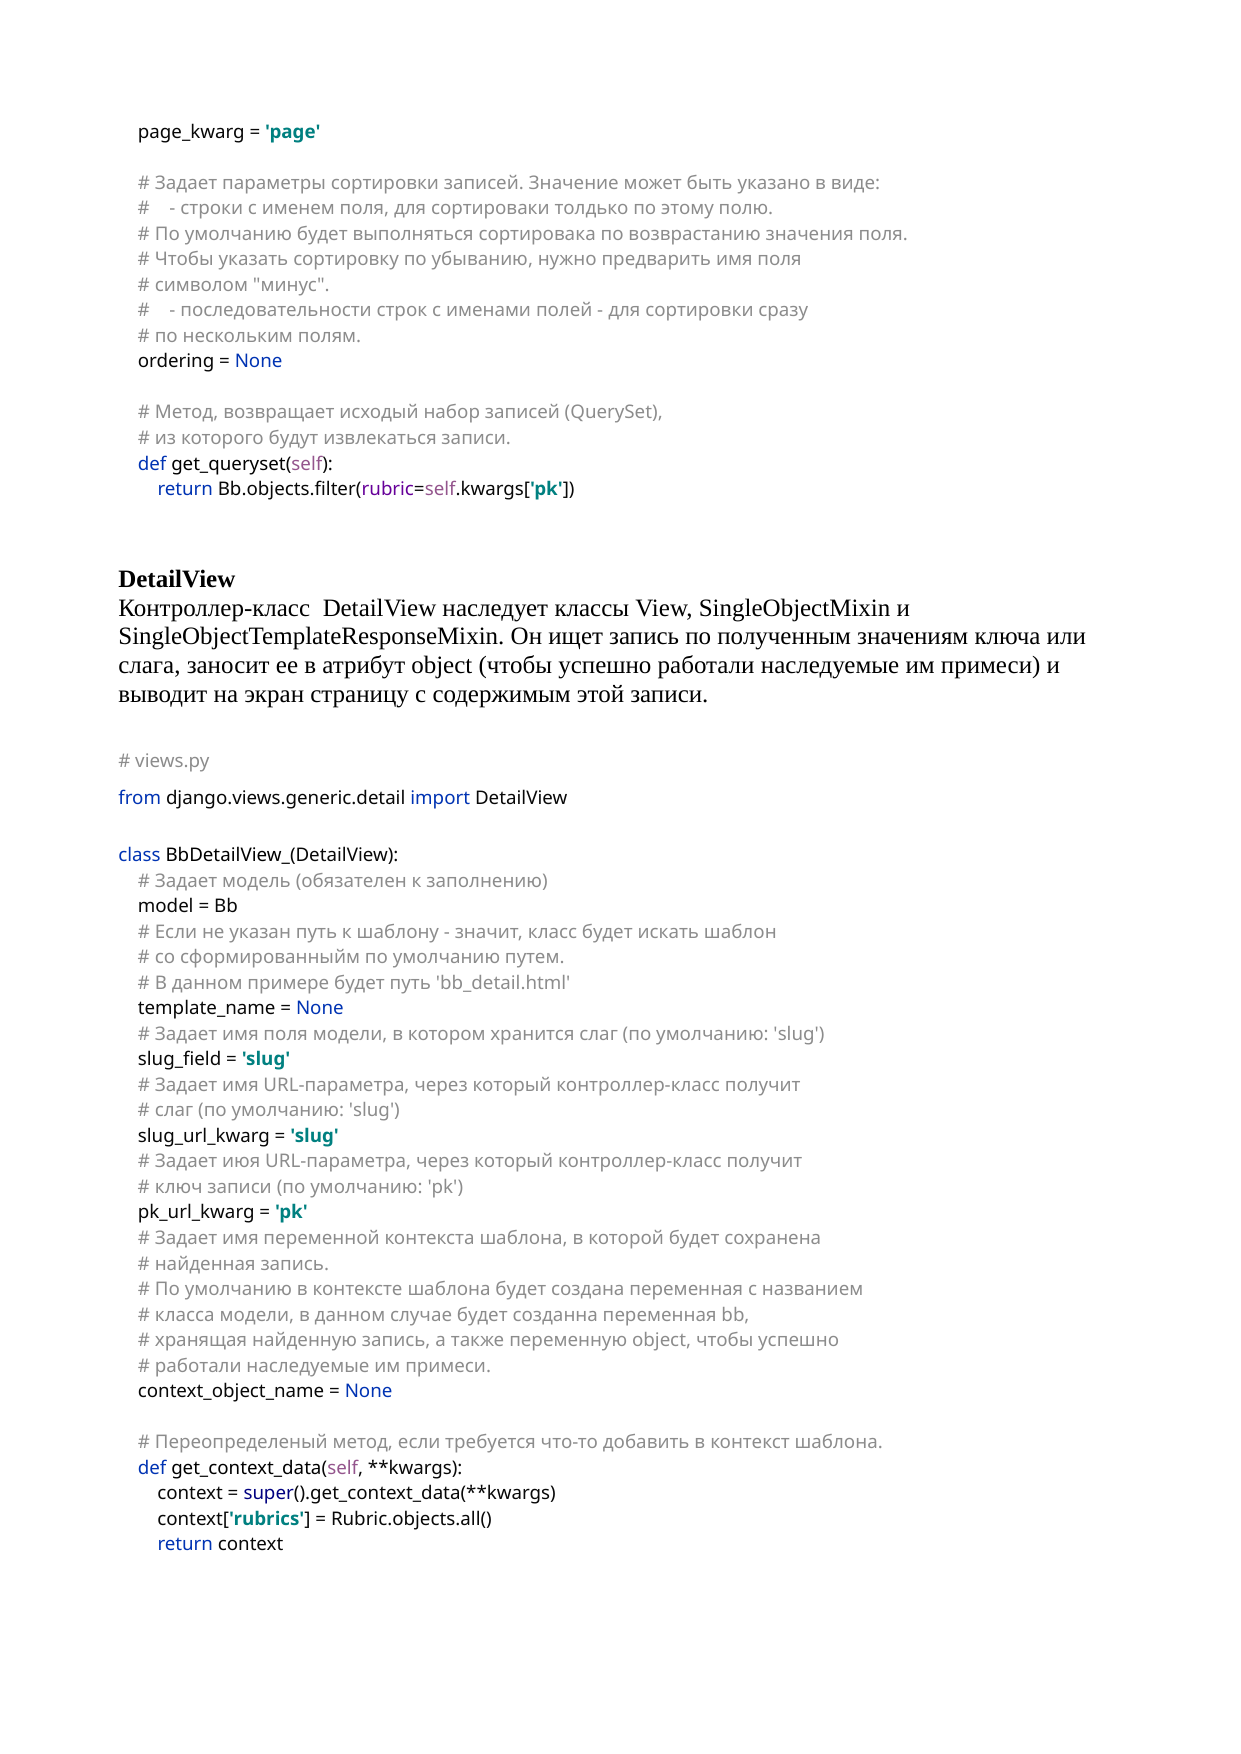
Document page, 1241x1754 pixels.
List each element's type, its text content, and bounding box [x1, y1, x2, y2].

text class BbDetailView_(DetailView): # Задает модель (обязателен к заполнению) model = Bb # Если не указан путь к шаблону - значит, класс будет искать шаблон # со сформированныйм по умолчанию путем. # В данном примере будет путь 'bb_detail.html' template_name = None # Задает имя поля модели, в котором хранится слаг (по умолчанию: 'slug') slug_field = 'slug' # Задает имя URL-параметра, через который контроллер-класс получит # слаг (по умолчанию: 'slug') slug_url_kwarg = 'slug' # Задает июя URL-параметра, через который контроллер-класс получит # ключ записи (по умолчанию: 'pk') pk_url_kwarg = 'pk' # Задает имя переменной контекста шаблона, в которой будет сохранена # найденная запись. [118, 816, 1122, 1275]
text from django.views.generic.detail import DetailView [118, 784, 1122, 810]
text # Метод, возвращает исходый набор записей (QuerySet), # из которого будут извлекаться записи. def get_queryset(self): return Bb.objects.filter(rubric=self.kwargs['pk']) [118, 399, 1122, 501]
text Контроллер-класс DetailView наследует классы View, SingleObjectMixin и SingleObjectTemplateResponseMixin. Он ищет запись по полученным значениям ключа или слага, заносит ее в атрибут object (чтобы успешно работали наследуемые им примеси) и выводит на экран страницу с содержимым этой записи. [118, 593, 1122, 708]
text # По умолчанию в контексте шаблона будет создана переменная с названием # класса модели, в данном случае будет созданна переменная bb, # хранящая найденную запись, а также переменную object, чтобы успешно # работали наследуемые им примеси. context_object_name = None # Переопределеный метод, если требуется что-то добавить в контекст шаблона. def get_context_data(self, **kwargs): context = super().get_context_data(**kwargs) context['rubrics'] = Rubric.objects.all() return context [118, 1275, 1122, 1603]
text DetailView [118, 564, 1122, 593]
text page_kwarg = 'page' # Задает параметры сортировки записей. Значение может быть указано в виде: # - строки с именем поля, для сортироваки толдько по этому полю. # По умолчанию будет выполняться сортировака по возврастанию значения поля. # Чтобы указать сортировку по убыванию, нужно предварить имя поля # символом "минус". # - последовательности строк с именами полей - для сортировки сразу # по нескольким полям. ordering = None [118, 118, 1122, 373]
text # views.py [118, 747, 1122, 773]
